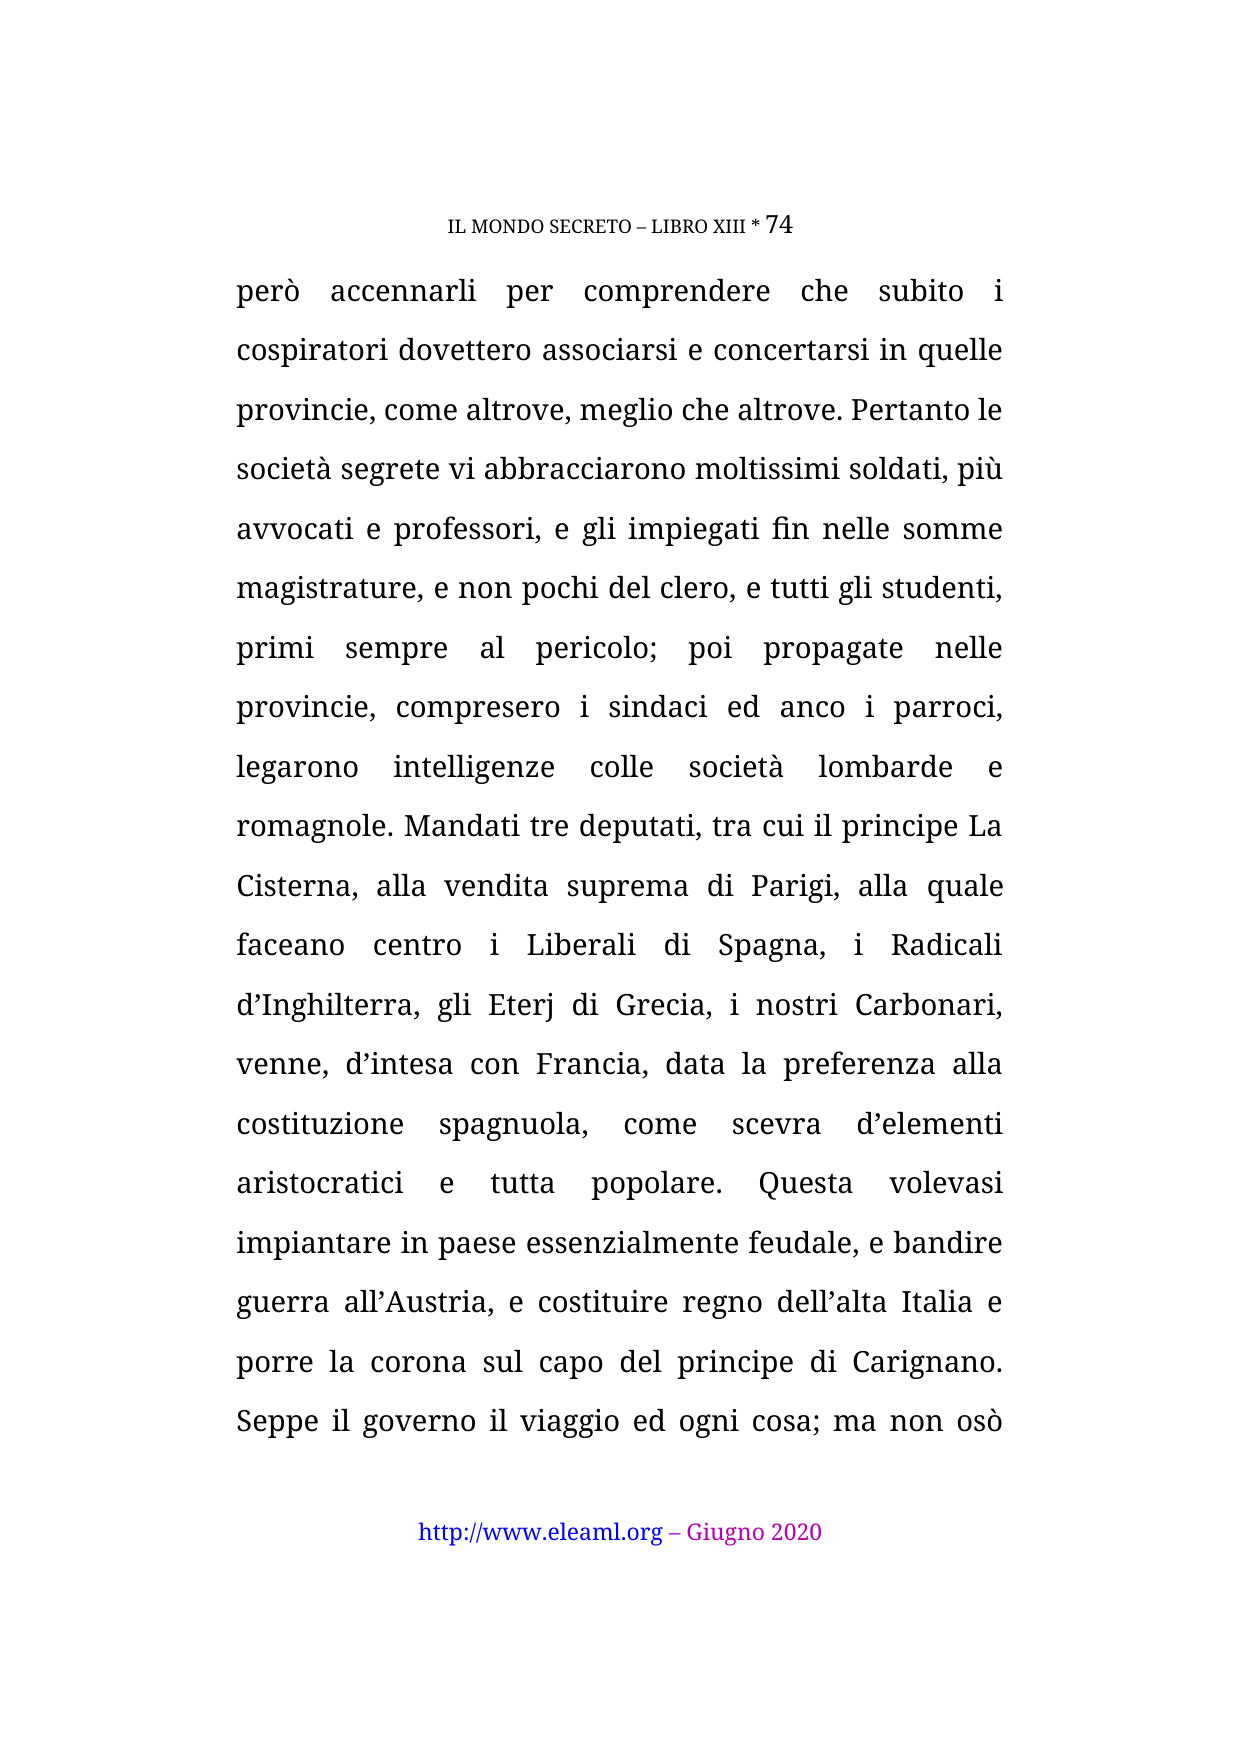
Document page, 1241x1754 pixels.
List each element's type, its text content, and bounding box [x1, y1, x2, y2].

text però accennarli per comprendere che subito i cospiratori dovettero associarsi e concertarsi in quelle provincie, come altrove, meglio che altrove. Pertanto le società segrete vi abbracciarono moltissimi soldati, più avvocati e professori, e gli impiegati fin nelle somme magistrature, e non pochi del clero, e tutti gli studenti, primi sempre al pericolo; poi propagate nelle provincie, compresero i sindaci ed anco i parroci, legarono intelligenze colle società lombarde e romagnole. Mandati tre deputati, tra cui il principe La Cisterna, alla vendita suprema di Parigi, alla quale faceano centro i Liberali di Spagna, i Radicali d’Inghilterra, gli Eterj di Grecia, i nostri Carbonari, venne, d’intesa con Francia, data la preferenza alla costituzione spagnuola, come scevra d’elementi aristocratici e tutta popolare. Questa volevasi impiantare in paese essenzialmente feudale, e bandire guerra all’Austria, e costituire regno dell’alta Italia e porre la corona sul capo del principe di Carignano. Seppe il governo il viaggio ed ogni cosa; ma non osò [236, 270, 1004, 1440]
